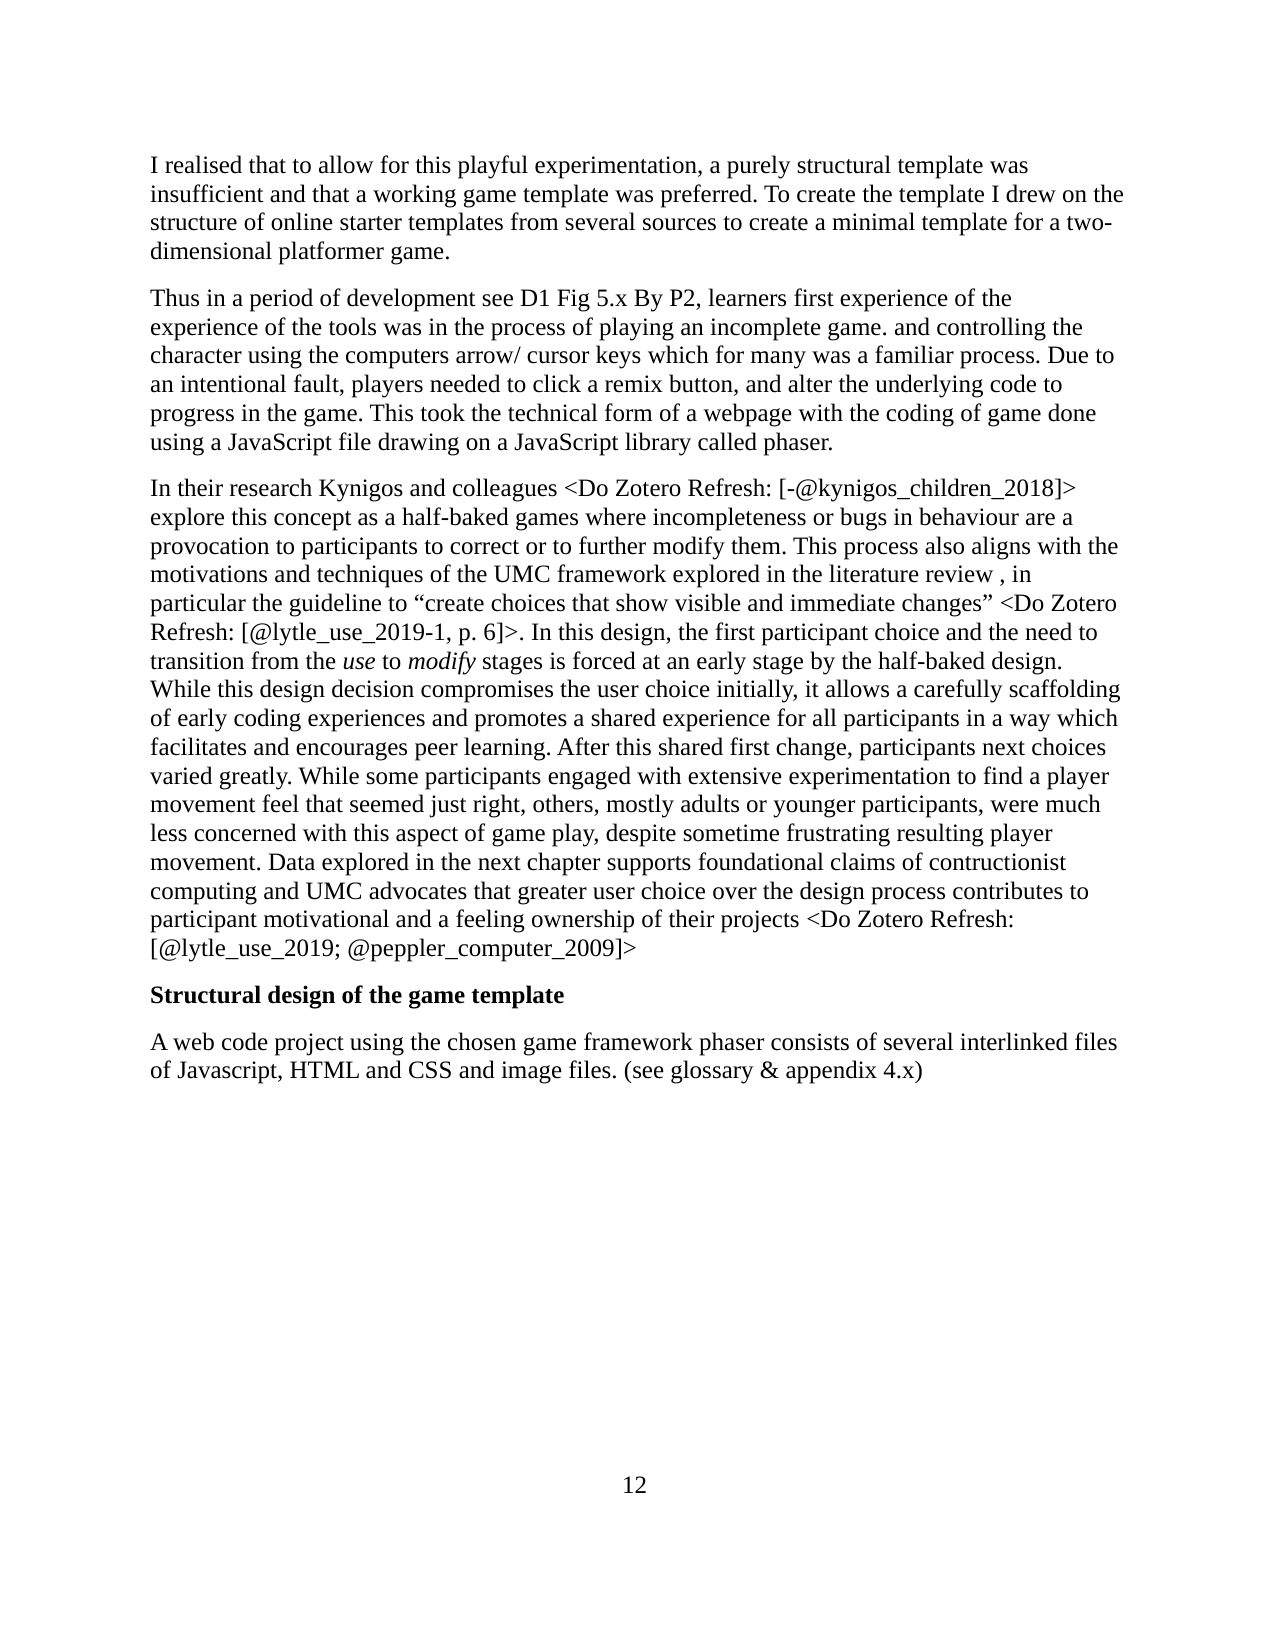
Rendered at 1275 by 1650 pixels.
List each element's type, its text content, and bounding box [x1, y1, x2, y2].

text I realised that to allow for this playful experimentation, a purely structural template was insufficient and that a working game template was preferred. To create the template I drew on the structure of online starter templates from several sources to create a minimal template for a two-dimensional platformer game. [150, 150, 1125, 265]
text A web code project using the chosen game framework phaser consists of several interlinked files of Javascript, HTML and CSS and image files. (see glossary & appendix 4.x) [150, 1027, 1125, 1084]
text Structural design of the game template [150, 980, 1125, 1009]
text Thus in a period of development see D1 Fig 5.x By P2, learners first experience of the experience of the tools was in the process of playing an incomplete game. and controlling the character using the computers arrow/ cursor keys which for many was a familiar process. Due to an intentional fault, players needed to click a remix button, and alter the underlying code to progress in the game. This took the technical form of a webpage with the coding of game done using a JavaScript file drawing on a JavaScript library called phaser. [150, 283, 1125, 455]
text In their research Kynigos and colleagues <Do Zotero Refresh: [-@kynigos_children_2018]> explore this concept as a half-baked games where incompleteness or bugs in behaviour are a provocation to participants to correct or to further modify them. This process also aligns with the motivations and techniques of the UMC framework explored in the literature review , in particular the guideline to “create choices that show visible and immediate changes” <Do Zotero Refresh: [@lytle_use_2019-1, p. 6]>. In this design, the first participant choice and the need to transition from the use to modify stages is forced at an early stage by the half-baked design. While this design decision compromises the user choice initially, it allows a carefully scaffolding of early coding experiences and promotes a shared experience for all participants in a way which facilitates and encourages peer learning. After this shared first change, participants next choices varied greatly. While some participants engaged with extensive experimentation to find a player movement feel that seemed just right, others, mostly adults or younger participants, were much less concerned with this aspect of game play, despite sometime frustrating resulting player movement. Data explored in the next chapter supports foundational claims of contructionist computing and UMC advocates that greater user choice over the design process contributes to participant motivational and a feeling ownership of their projects <Do Zotero Refresh: [@lytle_use_2019; @peppler_computer_2009]> [150, 473, 1125, 962]
